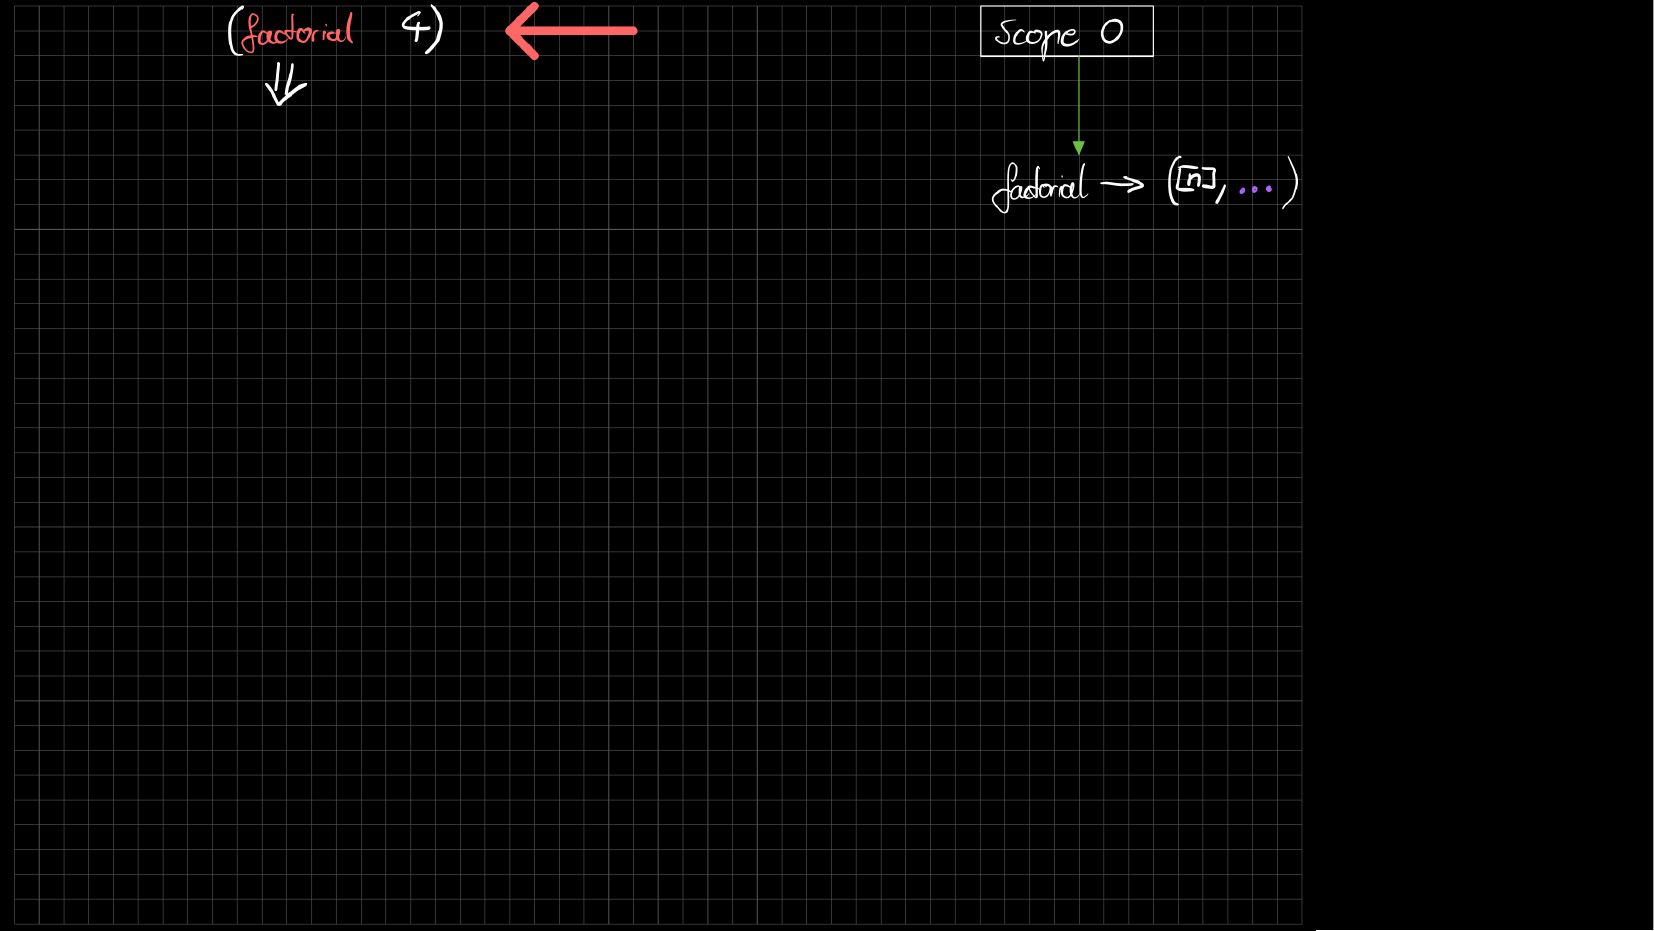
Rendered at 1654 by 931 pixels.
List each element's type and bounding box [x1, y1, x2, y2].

picture [0, 0, 1316, 931]
